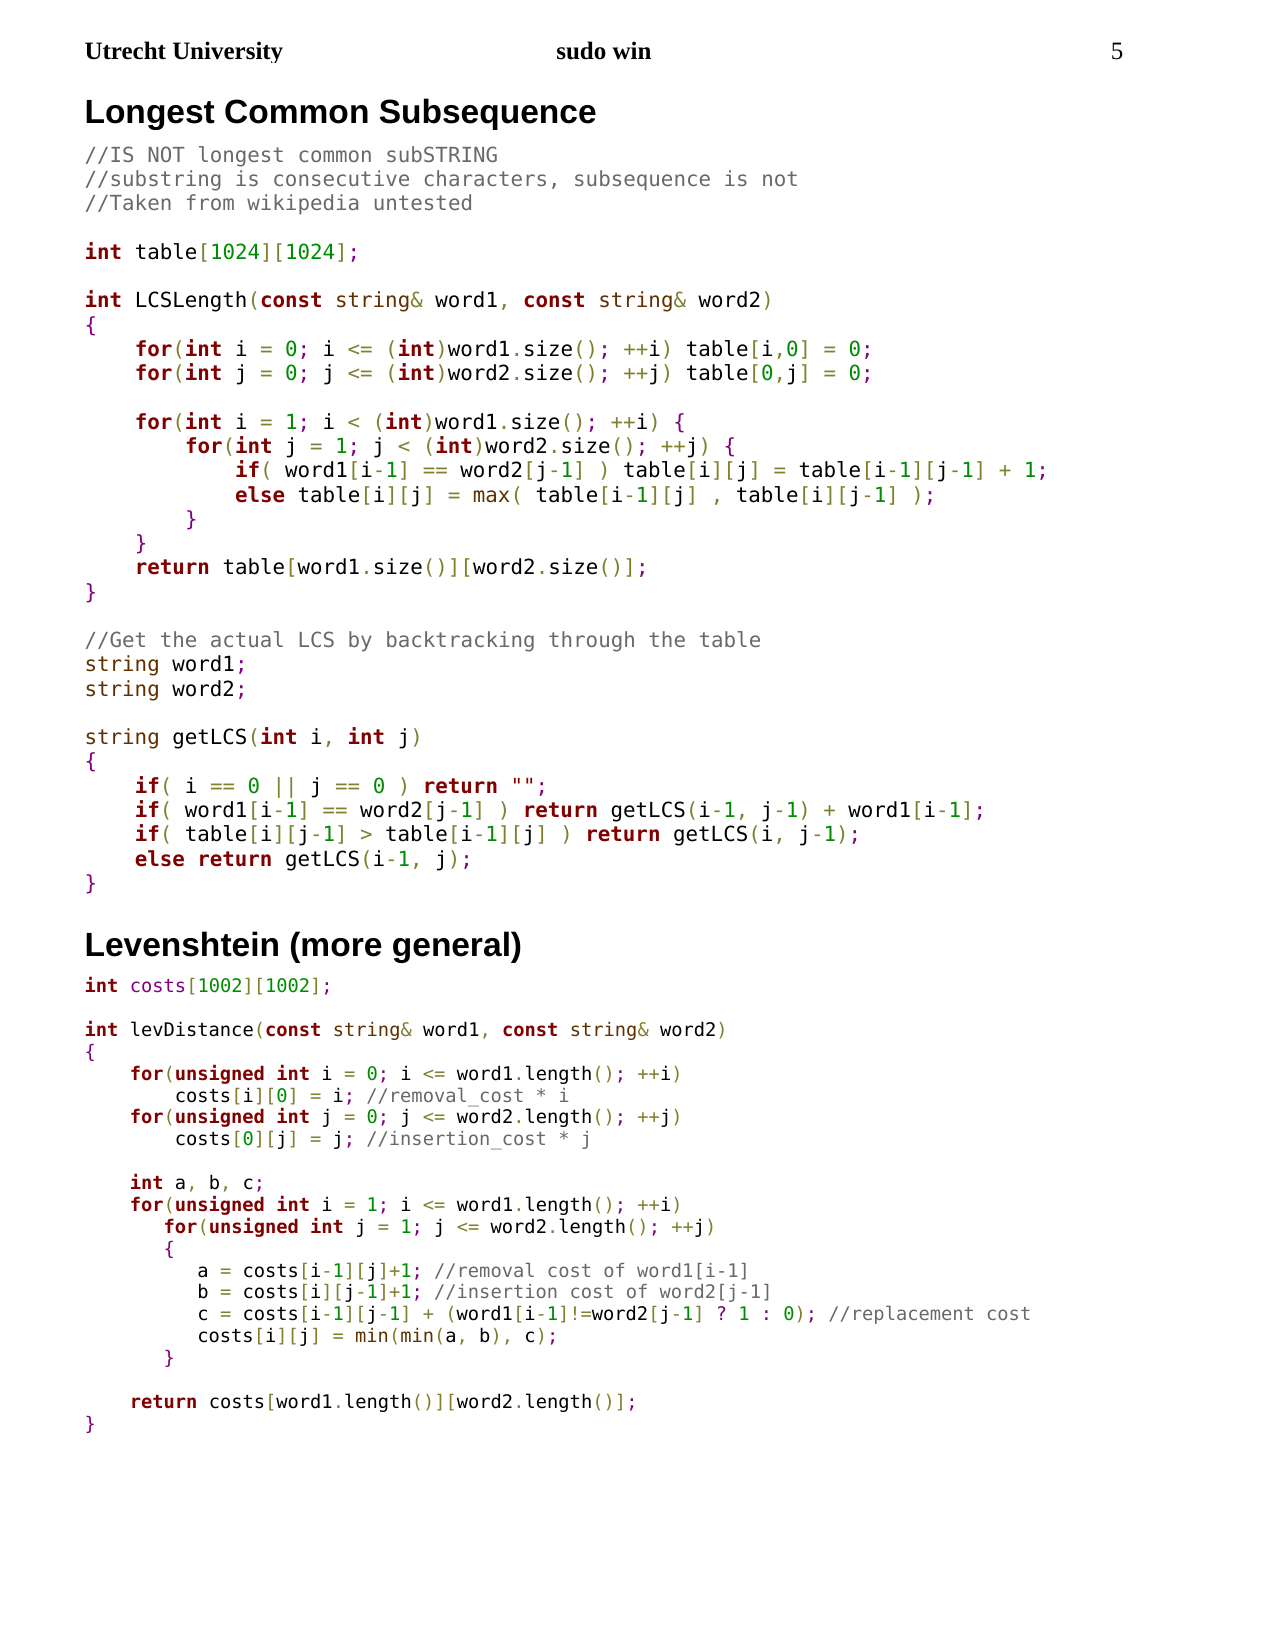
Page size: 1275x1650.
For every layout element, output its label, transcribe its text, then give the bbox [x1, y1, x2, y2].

text //Taken from wikipedia untested [84, 191, 1206, 216]
text int LCSLength(const string& word1, const string& word2) [84, 288, 1206, 313]
text int costs[1002][1002]; [84, 975, 1206, 997]
text } [84, 507, 1206, 531]
text } [84, 1347, 1206, 1369]
text //substring is consecutive characters, subsequence is not [84, 167, 1206, 191]
text if( i == 0 || j == 0 ) return ""; [84, 774, 1206, 798]
text { [84, 1041, 1206, 1063]
subtitle Levenshtein (more general) [84, 925, 1206, 963]
text string word2; [84, 677, 1206, 701]
text for(int j = 1; j < (int)word2.size(); ++j) { [84, 434, 1206, 458]
text for(unsigned int j = 1; j <= word2.length(); ++j) [84, 1216, 1206, 1238]
text else return getLCS(i-1, j); [84, 847, 1206, 871]
text b = costs[i][j-1]+1; //insertion cost of word2[j-1] [84, 1282, 1206, 1303]
text int a, b, c; [84, 1172, 1206, 1194]
text //IS NOT longest common subSTRING [84, 143, 1206, 167]
text for(unsigned int i = 0; i <= word1.length(); ++i) [84, 1063, 1206, 1085]
text for(unsigned int j = 0; j <= word2.length(); ++j) [84, 1107, 1206, 1128]
text int levDistance(const string& word1, const string& word2) [84, 1019, 1206, 1041]
text c = costs[i-1][j-1] + (word1[i-1]!=word2[j-1] ? 1 : 0); //replacement cost [84, 1303, 1206, 1325]
text if( word1[i-1] == word2[j-1] ) return getLCS(i-1, j-1) + word1[i-1]; [84, 798, 1206, 822]
text if( word1[i-1] == word2[j-1] ) table[i][j] = table[i-1][j-1] + 1; [84, 458, 1206, 483]
text return costs[word1.length()][word2.length()]; [84, 1391, 1206, 1413]
text for(int i = 0; i <= (int)word1.size(); ++i) table[i,0] = 0; [84, 337, 1206, 361]
text costs[i][j] = min(min(a, b), c); [84, 1325, 1206, 1347]
text return table[word1.size()][word2.size()]; [84, 555, 1206, 580]
text if( table[i][j-1] > table[i-1][j] ) return getLCS(i, j-1); [84, 822, 1206, 847]
text } [84, 1413, 1206, 1435]
text //Get the actual LCS by backtracking through the table [84, 628, 1206, 652]
text else table[i][j] = max( table[i-1][j] , table[i][j-1] ); [84, 483, 1206, 507]
text costs[i][0] = i; //removal_cost * i [84, 1085, 1206, 1107]
text { [84, 1238, 1206, 1260]
text } [84, 580, 1206, 604]
subtitle Longest Common Subsequence [84, 92, 1206, 131]
text string word1; [84, 652, 1206, 677]
text } [84, 531, 1206, 555]
text int table[1024][1024]; [84, 240, 1206, 264]
text { [84, 313, 1206, 337]
text a = costs[i-1][j]+1; //removal cost of word1[i-1] [84, 1260, 1206, 1282]
text { [84, 749, 1206, 774]
text for(unsigned int i = 1; i <= word1.length(); ++i) [84, 1194, 1206, 1216]
text costs[0][j] = j; //insertion_cost * j [84, 1128, 1206, 1150]
text for(int i = 1; i < (int)word1.size(); ++i) { [84, 410, 1206, 434]
text for(int j = 0; j <= (int)word2.size(); ++j) table[0,j] = 0; [84, 361, 1206, 386]
text string getLCS(int i, int j) [84, 725, 1206, 749]
text } [84, 871, 1206, 895]
